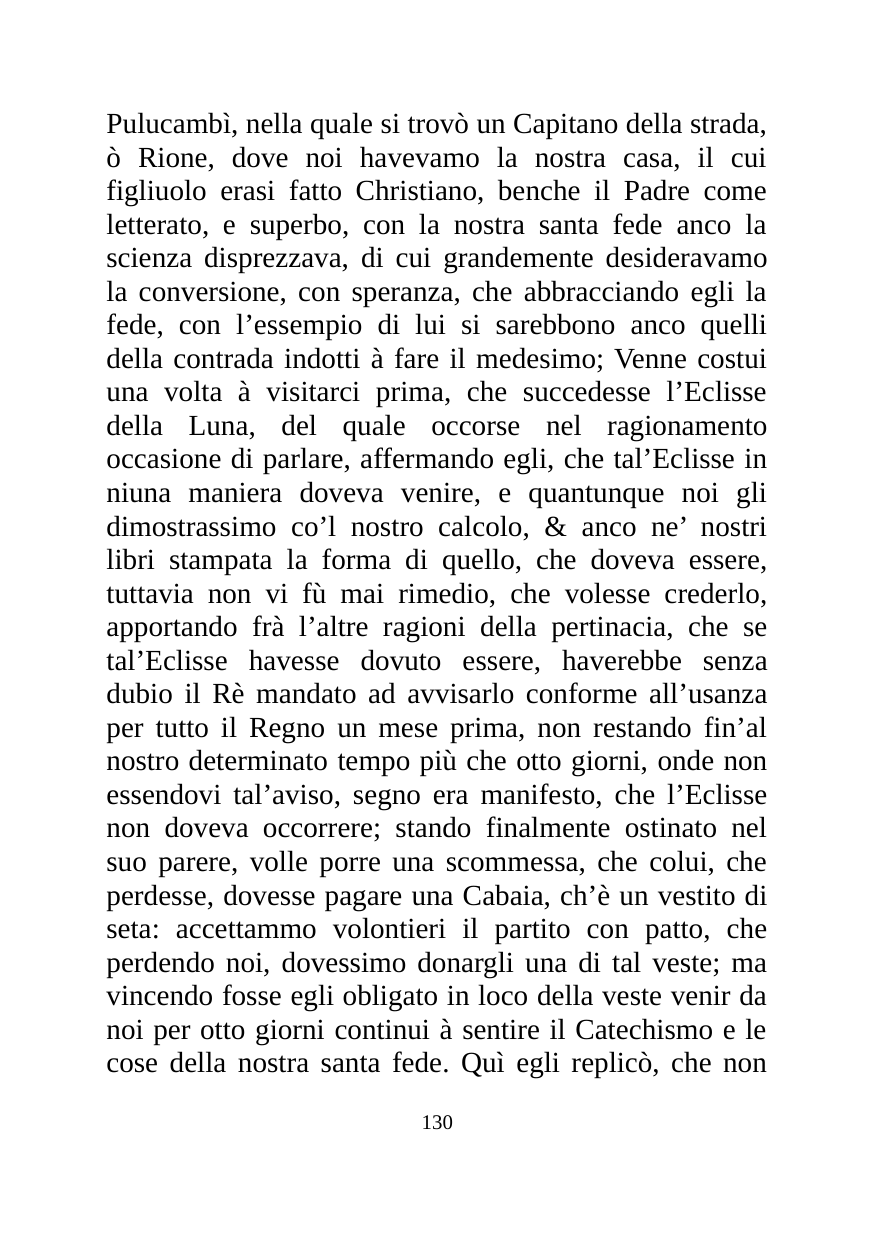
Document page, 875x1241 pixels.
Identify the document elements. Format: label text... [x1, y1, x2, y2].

text Pulucambì, nella quale si trovò un Capitano della strada, ò Rione, dove noi havevamo la nostra casa, il cui figliuolo erasi fatto Christiano, benche il Padre come letterato, e superbo, con la nostra santa fede anco la scienza disprezzava, di cui grandemente desideravamo la conversione, con speranza, che abbracciando egli la fede, con l’essempio di lui si sarebbono anco quelli della contrada indotti à fare il medesimo; Venne costui una volta à visitarci prima, che succedesse l’Eclisse della Luna, del quale occorse nel ragionamento occasione di parlare, affermando egli, che tal’Eclisse in niuna maniera doveva venire, e quantunque noi gli dimostrassimo co’l nostro calcolo, & anco ne’ nostri libri stampata la forma di quello, che doveva essere, tuttavia non vi fù mai rimedio, che volesse crederlo, apportando frà l’altre ragioni della pertinacia, che se tal’Eclisse havesse dovuto essere, haverebbe senza dubio il Rè mandato ad avvisarlo conforme all’usanza per tutto il Regno un mese prima, non restando fin’al nostro determinato tempo più che otto giorni, onde non essendovi tal’aviso, segno era manifesto, che l’Eclisse non doveva occorrere; stando finalmente ostinato nel suo parere, volle porre una scommessa, che colui, che perdesse, dovesse pagare una Cabaia, ch’è un vestito di seta: accettammo volontieri il partito con patto, che perdendo noi, dovessimo donargli una di tal veste; ma vincendo fosse egli obligato in loco della veste venir da noi per otto giorni continui à sentire il Catechismo e le cose della nostra santa fede. Quì egli replicò, che non [106, 106, 768, 1079]
